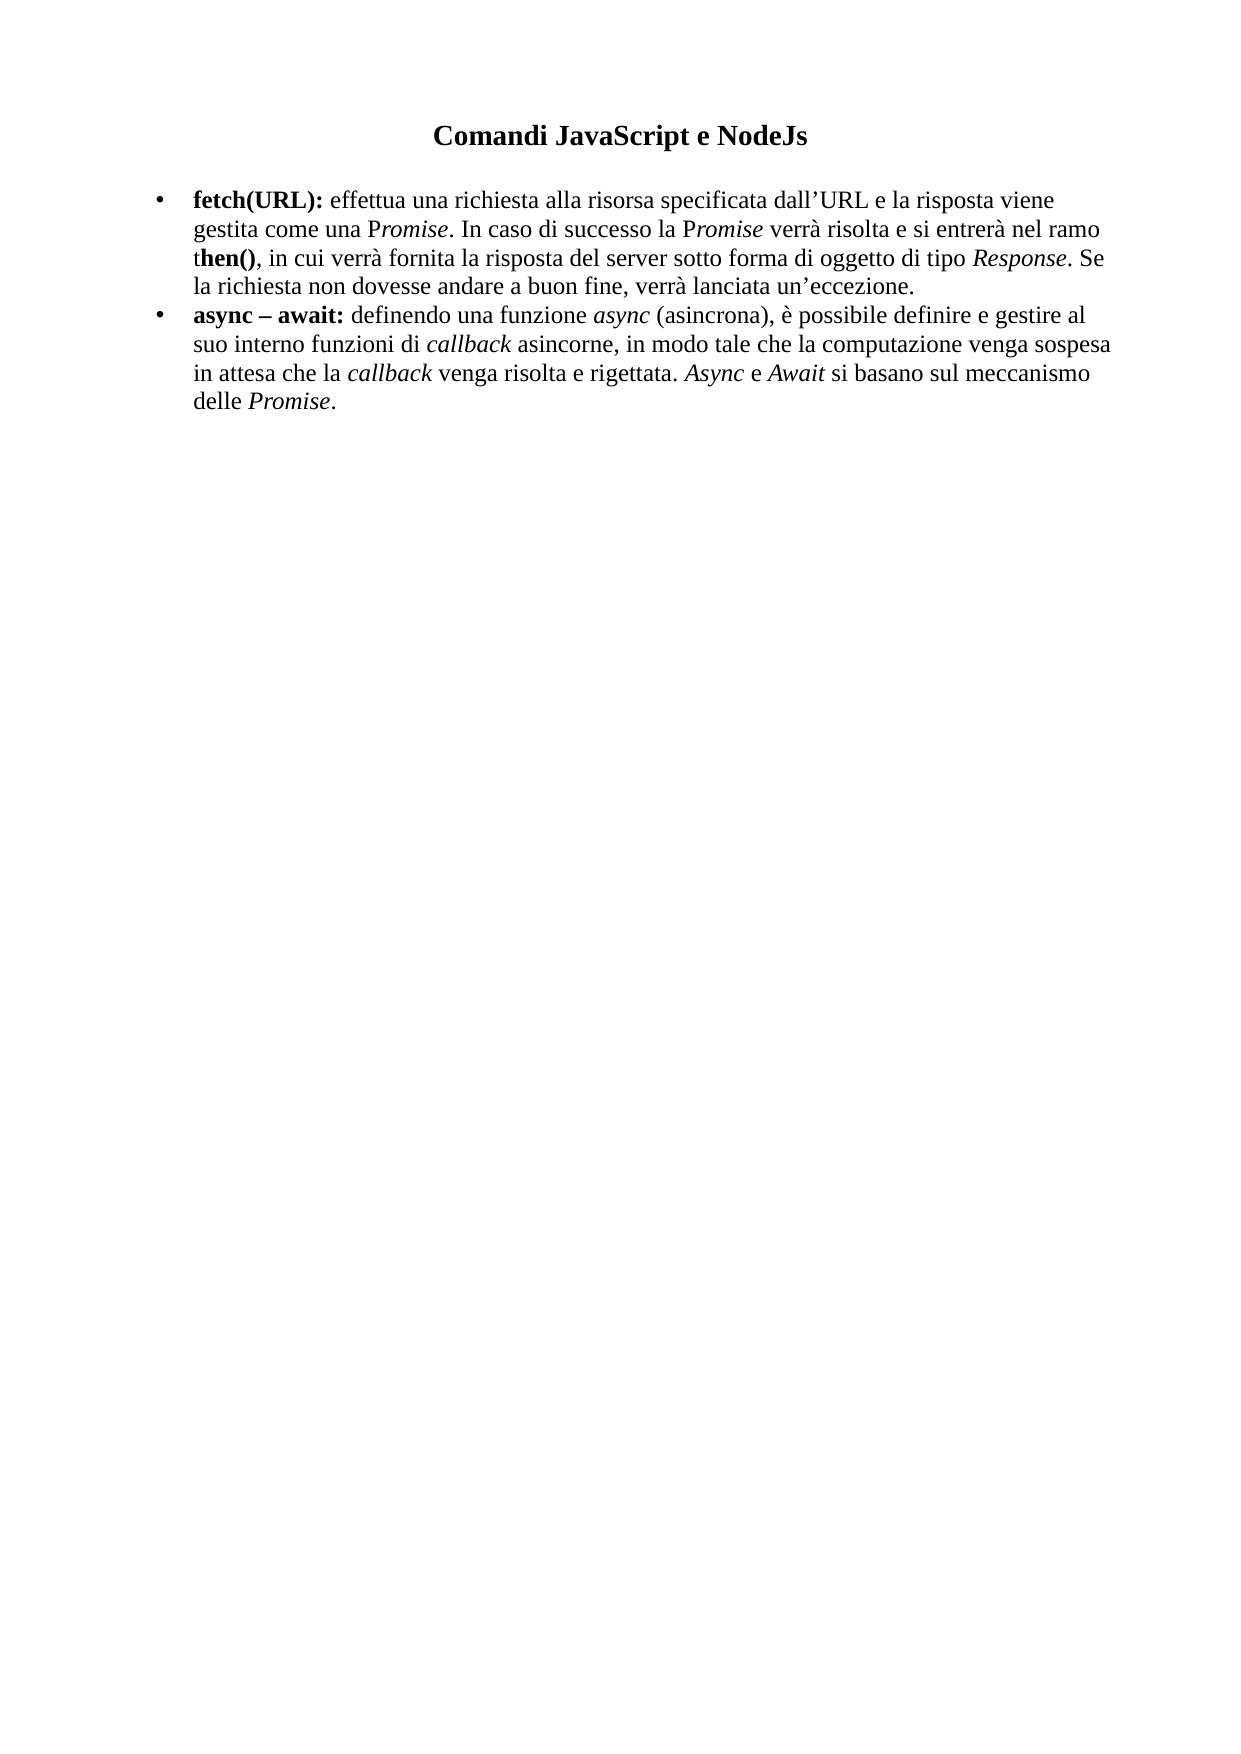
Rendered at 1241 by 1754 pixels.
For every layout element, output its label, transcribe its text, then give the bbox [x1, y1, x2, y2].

list async – await: definendo una funzione async (asincrona), è possibile definire e gestire al suo interno funzioni di callback asincorne, in modo tale che la computazione venga sospesa in attesa che la callback venga risolta e rigettata. Async e Await si basano sul meccanismo delle Promise. [156, 300, 1122, 415]
text Comandi JavaScript e NodeJs [118, 118, 1122, 152]
list fetch(URL): effettua una richiesta alla risorsa specificata dall’URL e la risposta viene gestita come una Promise. In caso di successo la Promise verrà risolta e si entrerà nel ramo then(), in cui verrà fornita la risposta del server sotto forma di oggetto di tipo Response. Se la richiesta non dovesse andare a buon fine, verrà lanciata un’eccezione. [156, 185, 1122, 300]
